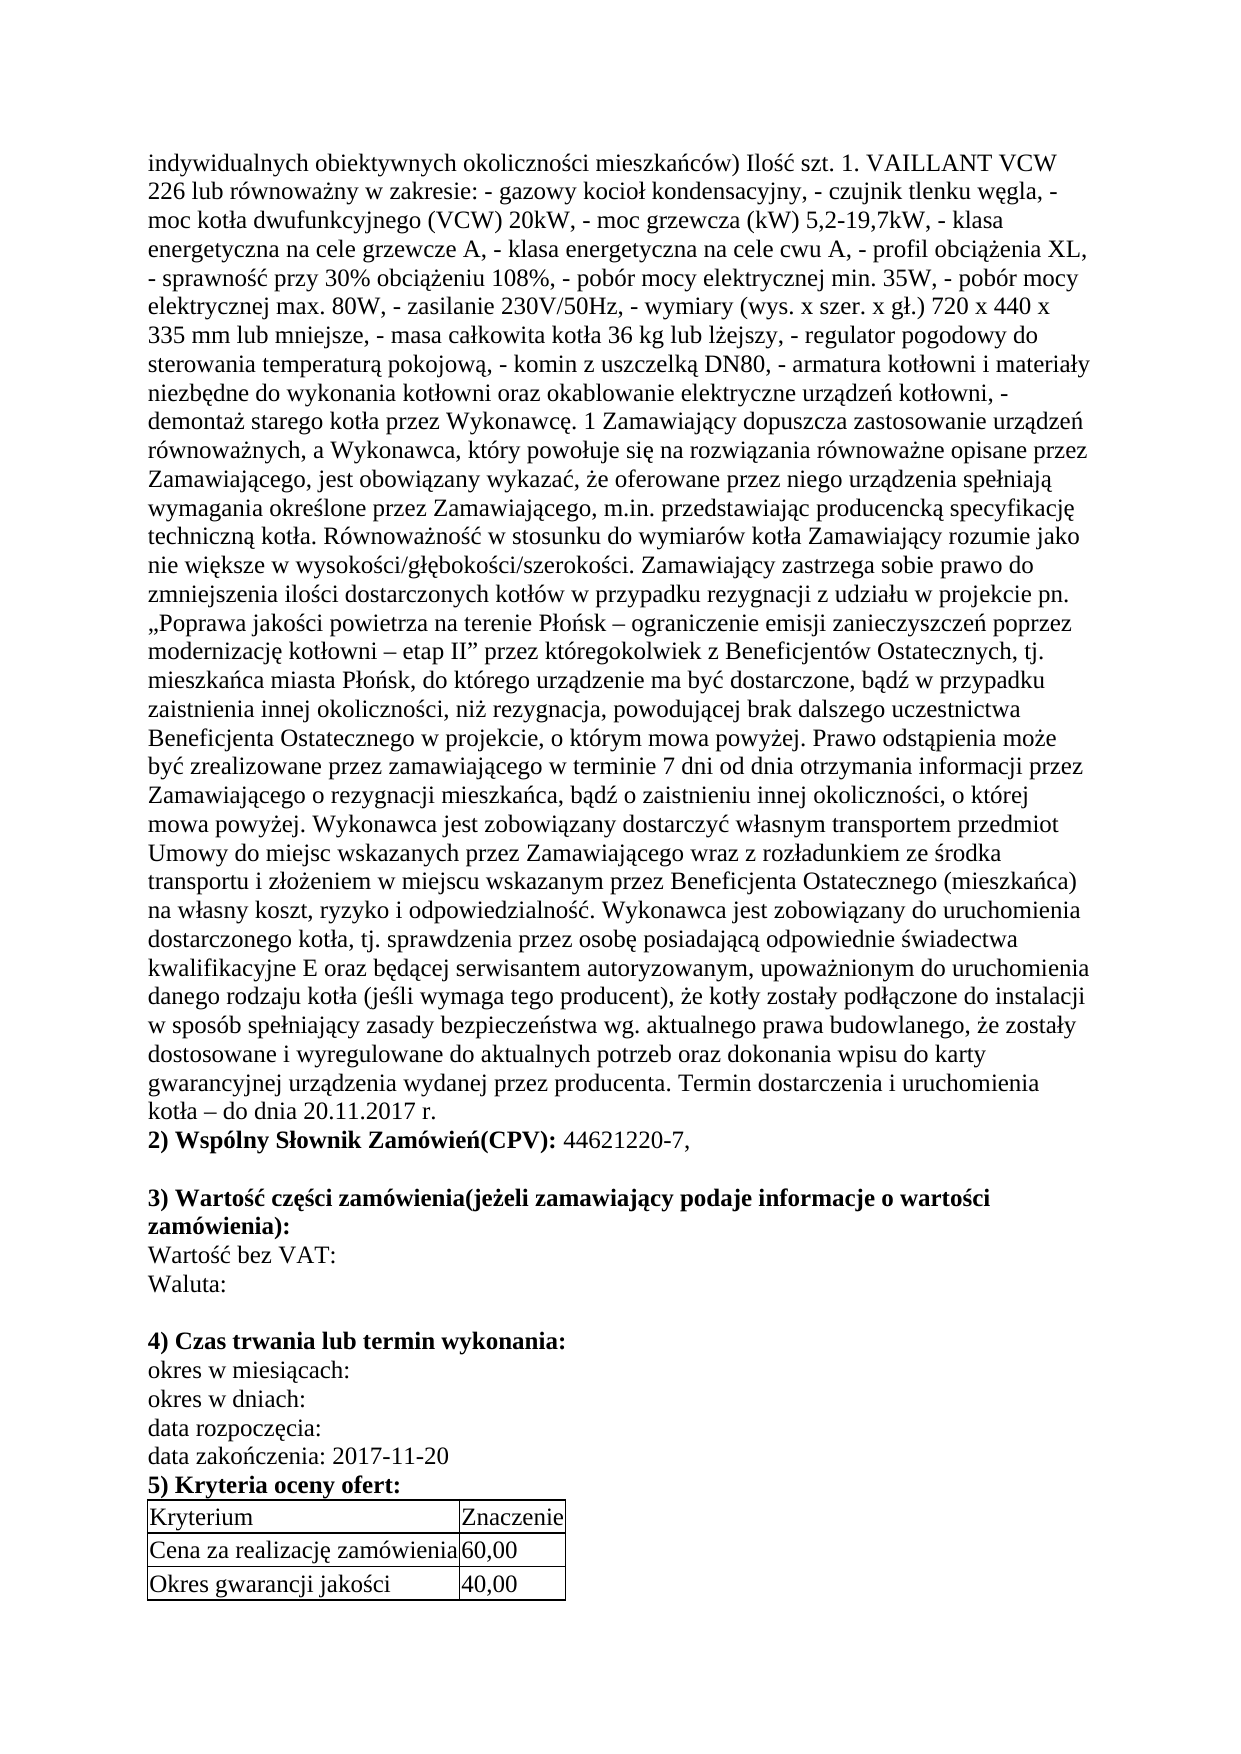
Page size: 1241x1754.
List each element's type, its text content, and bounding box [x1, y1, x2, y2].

text indywidualnych obiektywnych okoliczności mieszkańców) Ilość szt. 1. VAILLANT VCW 226 lub równoważny w zakresie: - gazowy kocioł kondensacyjny, - czujnik tlenku węgla, - moc kotła dwufunkcyjnego (VCW) 20kW, - moc grzewcza (kW) 5,2-19,7kW, - klasa energetyczna na cele grzewcze A, - klasa energetyczna na cele cwu A, - profil obciążenia XL, - sprawność przy 30% obciążeniu 108%, - pobór mocy elektrycznej min. 35W, - pobór mocy elektrycznej max. 80W, - zasilanie 230V/50Hz, - wymiary (wys. x szer. x gł.) 720 x 440 x 335 mm lub mniejsze, - masa całkowita kotła 36 kg lub lżejszy, - regulator pogodowy do sterowania temperaturą pokojową, - komin z uszczelką DN80, - armatura kotłowni i materiały niezbędne do wykonania kotłowni oraz okablowanie elektryczne urządzeń kotłowni, - demontaż starego kotła przez Wykonawcę. 1 Zamawiający dopuszcza zastosowanie urządzeń równoważnych, a Wykonawca, który powołuje się na rozwiązania równoważne opisane przez Zamawiającego, jest obowiązany wykazać, że oferowane przez niego urządzenia spełniają wymagania określone przez Zamawiającego, m.in. przedstawiając producencką specyfikację techniczną kotła. Równoważność w stosunku do wymiarów kotła Zamawiający rozumie jako nie większe w wysokości/głębokości/szerokości. Zamawiający zastrzega sobie prawo do zmniejszenia ilości dostarczonych kotłów w przypadku rezygnacji z udziału w projekcie pn. „Poprawa jakości powietrza na terenie Płońsk – ograniczenie emisji zanieczyszczeń poprzez modernizację kotłowni – etap II” przez któregokolwiek z Beneficjentów Ostatecznych, tj. mieszkańca miasta Płońsk, do którego urządzenie ma być dostarczone, bądź w przypadku zaistnienia innej okoliczności, niż rezygnacja, powodującej brak dalszego uczestnictwa Beneficjenta Ostatecznego w projekcie, o którym mowa powyżej. Prawo odstąpienia może być zrealizowane przez zamawiającego w terminie 7 dni od dnia otrzymania informacji przez Zamawiającego o rezygnacji mieszkańca, bądź o zaistnieniu innej okoliczności, o której mowa powyżej. Wykonawca jest zobowiązany dostarczyć własnym transportem przedmiot Umowy do miejsc wskazanych przez Zamawiającego wraz z rozładunkiem ze środka transportu i złożeniem w miejscu wskazanym przez Beneficjenta Ostatecznego (mieszkańca) na własny koszt, ryzyko i odpowiedzialność. Wykonawca jest zobowiązany do uruchomienia dostarczonego kotła, tj. sprawdzenia przez osobę posiadającą odpowiednie świadectwa kwalifikacyjne E oraz będącej serwisantem autoryzowanym, upoważnionym do uruchomienia danego rodzaju kotła (jeśli wymaga tego producent), że kotły zostały podłączone do instalacji w sposób spełniający zasady bezpieczeństwa wg. aktualnego prawa budowlanego, że zostały dostosowane i wyregulowane do aktualnych potrzeb oraz dokonania wpisu do karty gwarancyjnej urządzenia wydanej przez producenta. Termin dostarczenia i uruchomienia kotła – do dnia 20.11.2017 r. 2) Wspólny Słownik Zamówień(CPV): 44621220-7, 3) Wartość części zamówienia(jeżeli zamawiający podaje informacje o wartości zamówienia): Wartość bez VAT: Waluta: 4) Czas trwania lub termin wykonania: okres w miesiącach: okres w dniach: data rozpoczęcia: data zakończenia: 2017-11-20 5) Kryteria oceny ofert: [148, 148, 1093, 1499]
table_header Kryterium [148, 1501, 459, 1532]
table_cell 40,00 [460, 1567, 565, 1599]
table_cell 60,00 [460, 1534, 565, 1566]
table_header Znaczenie [460, 1501, 565, 1532]
table_cell Okres gwarancji jakości [148, 1567, 459, 1599]
table_cell Cena za realizację zamówienia [148, 1534, 459, 1566]
